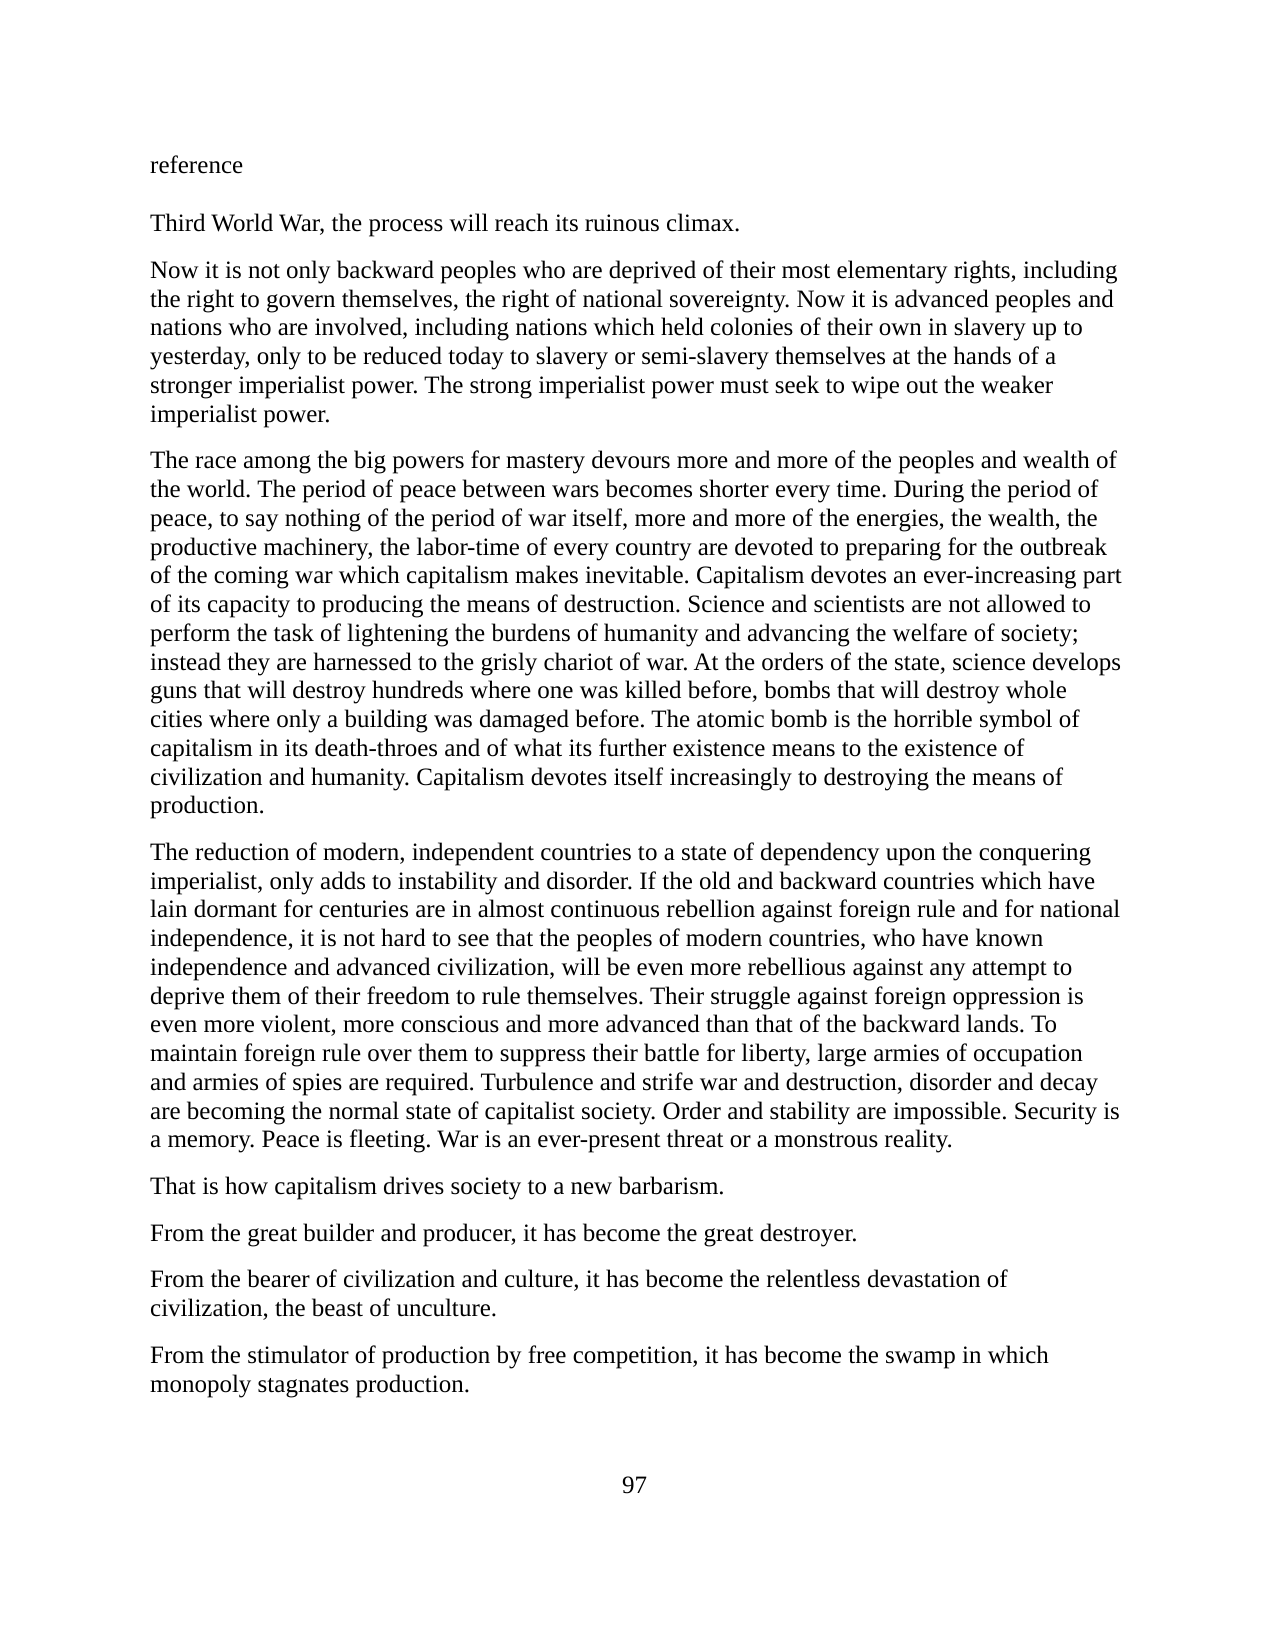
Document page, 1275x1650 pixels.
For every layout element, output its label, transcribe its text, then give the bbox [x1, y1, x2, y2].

text Third World War, the process will reach its ruinous climax. [150, 208, 1125, 237]
text The race among the big powers for mastery devours more and more of the peoples and wealth of the world. The period of peace between wars becomes shorter every time. During the period of peace, to say nothing of the period of war itself, more and more of the energies, the wealth, the productive machinery, the labor-time of every country are devoted to preparing for the outbreak of the coming war which capitalism makes inevitable. Capitalism devotes an ever-increasing part of its capacity to producing the means of destruction. Science and scientists are not allowed to perform the task of lightening the burdens of humanity and advancing the welfare of society; instead they are harnessed to the grisly chariot of war. At the orders of the state, science develops guns that will destroy hundreds where one was killed before, bombs that will destroy whole cities where only a building was damaged before. The atomic bomb is the horrible symbol of capitalism in its death-throes and of what its further existence means to the existence of civilization and humanity. Capitalism devotes itself increasingly to destroying the means of production. [150, 445, 1125, 819]
text From the great builder and producer, it has become the great destroyer. [150, 1218, 1125, 1247]
text From the stimulator of production by free competition, it has become the swamp in which monopoly stagnates production. [150, 1340, 1125, 1397]
text Now it is not only backward peoples who are deprived of their most elementary rights, including the right to govern themselves, the right of national sovereignty. Now it is advanced peoples and nations who are involved, including nations which held colonies of their own in slavery up to yesterday, only to be reduced today to slavery or semi-slavery themselves at the hands of a stronger imperialist power. The strong imperialist power must seek to wipe out the weaker imperialist power. [150, 255, 1125, 427]
text From the bearer of civilization and culture, it has become the relentless devastation of civilization, the beast of unculture. [150, 1264, 1125, 1322]
text The reduction of modern, independent countries to a state of dependency upon the conquering imperialist, only adds to instability and disorder. If the old and backward countries which have lain dormant for centuries are in almost continuous rebellion against foreign rule and for national independence, it is not hard to see that the peoples of modern countries, who have known independence and advanced civilization, will be even more rebellious against any attempt to deprive them of their freedom to rule themselves. Their struggle against foreign oppression is even more violent, more conscious and more advanced than that of the backward lands. To maintain foreign rule over them to suppress their battle for liberty, large armies of occupation and armies of spies are required. Turbulence and strife war and destruction, disorder and decay are becoming the normal state of capitalist society. Order and stability are impossible. Security is a memory. Peace is fleeting. War is an ever-present threat or a monstrous reality. [150, 837, 1125, 1153]
text That is how capitalism drives society to a new barbarism. [150, 1171, 1125, 1200]
